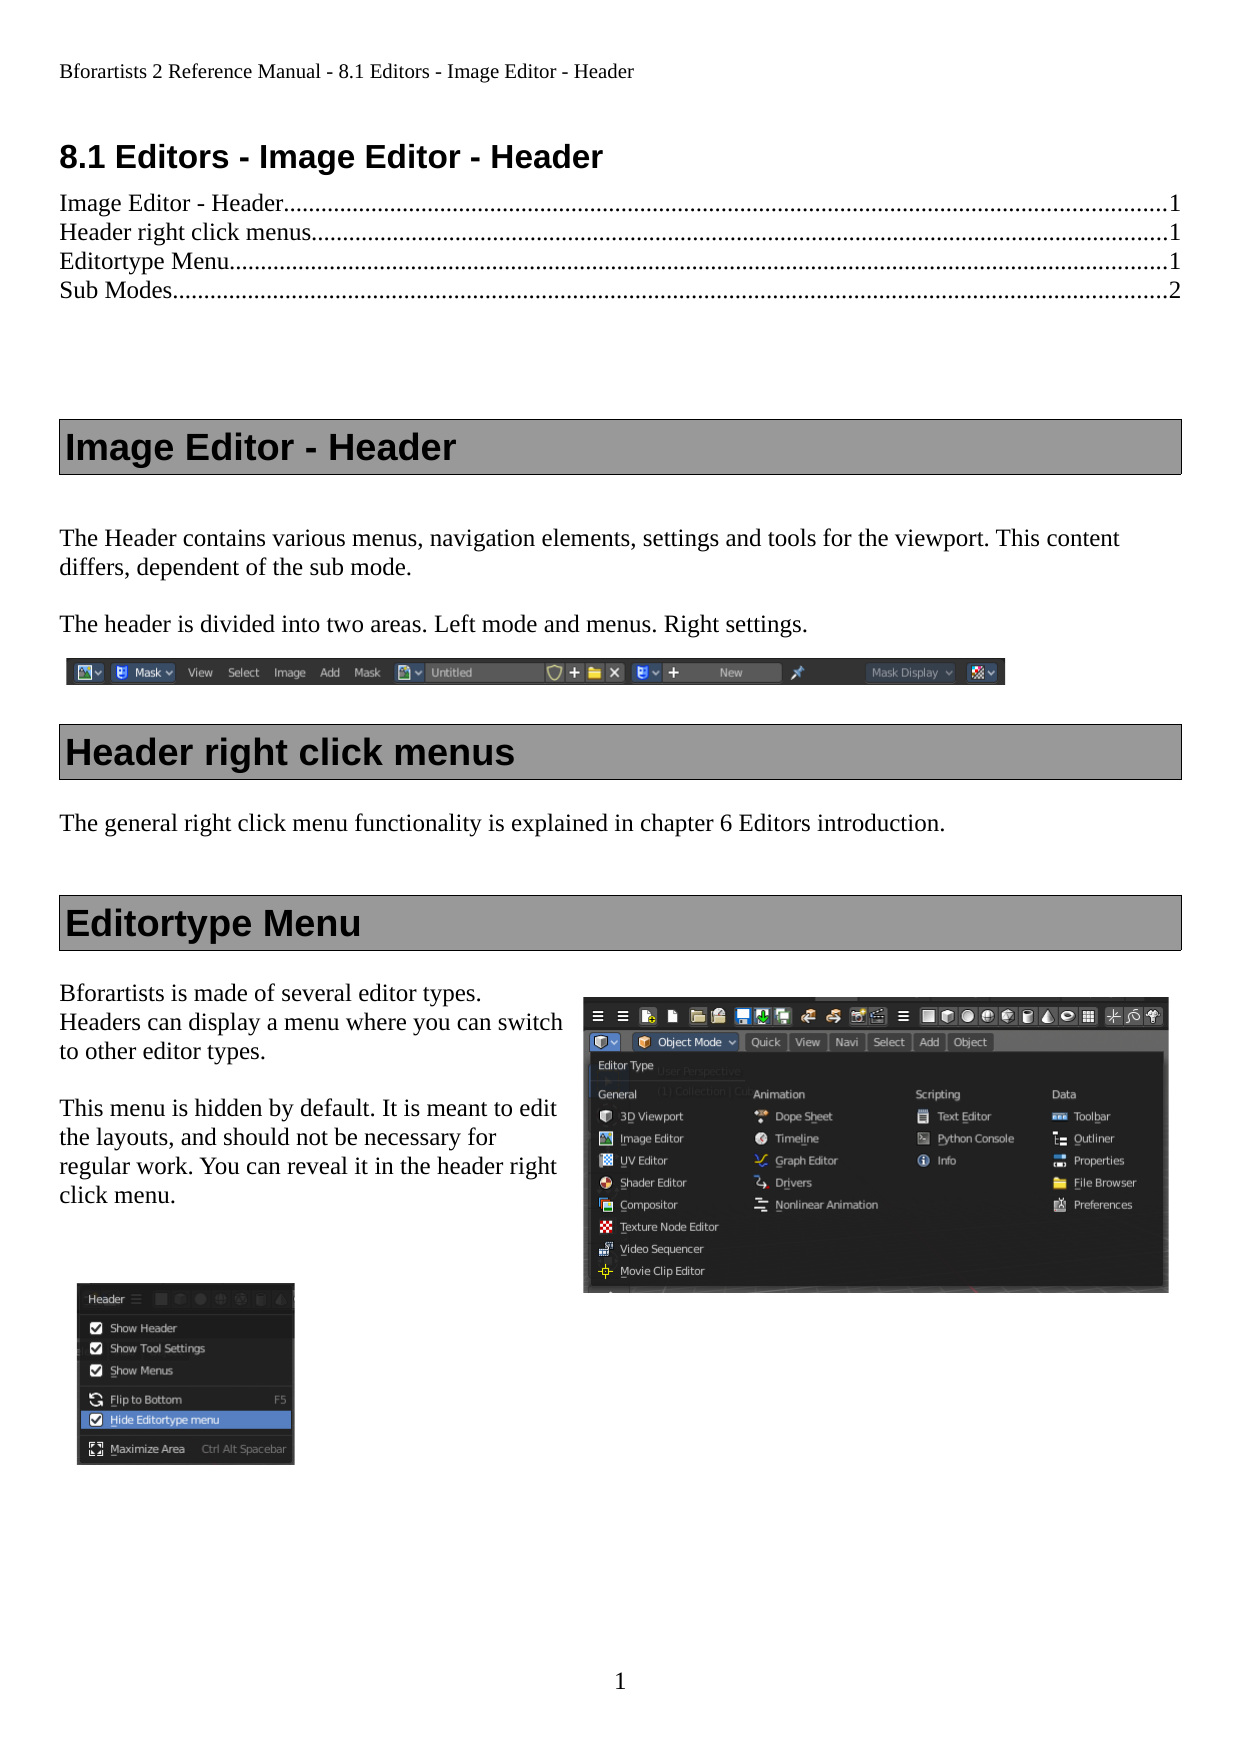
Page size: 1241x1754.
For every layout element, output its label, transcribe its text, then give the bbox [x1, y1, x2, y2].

table_header Header right click menus [60, 725, 1181, 779]
text Sub Modes 2 [59, 275, 1181, 303]
picture [76, 1283, 295, 1465]
picture [66, 658, 1006, 685]
text Header right click menus 1 [59, 217, 1181, 246]
table_header Image Editor - Header [60, 420, 1181, 474]
text Bforartists is made of several editor types. Headers can display a menu where you can switch to other editor types. [59, 978, 1181, 1065]
text Image Editor - Header 1 [59, 188, 1181, 217]
table_header Editortype Menu [60, 896, 1181, 950]
text The Header contains various menus, navigation elements, settings and tools for the viewport. This content differs, dependent of the sub mode. [59, 523, 1181, 580]
text Editortype Menu 1 [59, 246, 1181, 275]
text The general right click menu functionality is explained in chapter 6 Editors introduction. [59, 808, 1181, 837]
text The header is divided into two areas. Left mode and menus. Right settings. [59, 609, 1181, 638]
subtitle 8.1 Editors - Image Editor - Header [59, 138, 1181, 176]
picture [583, 997, 1169, 1293]
text This menu is hidden by default. It is meant to edit the layouts, and should not be necessary for regular work. You can reveal it in the header right click menu. [59, 1093, 583, 1208]
